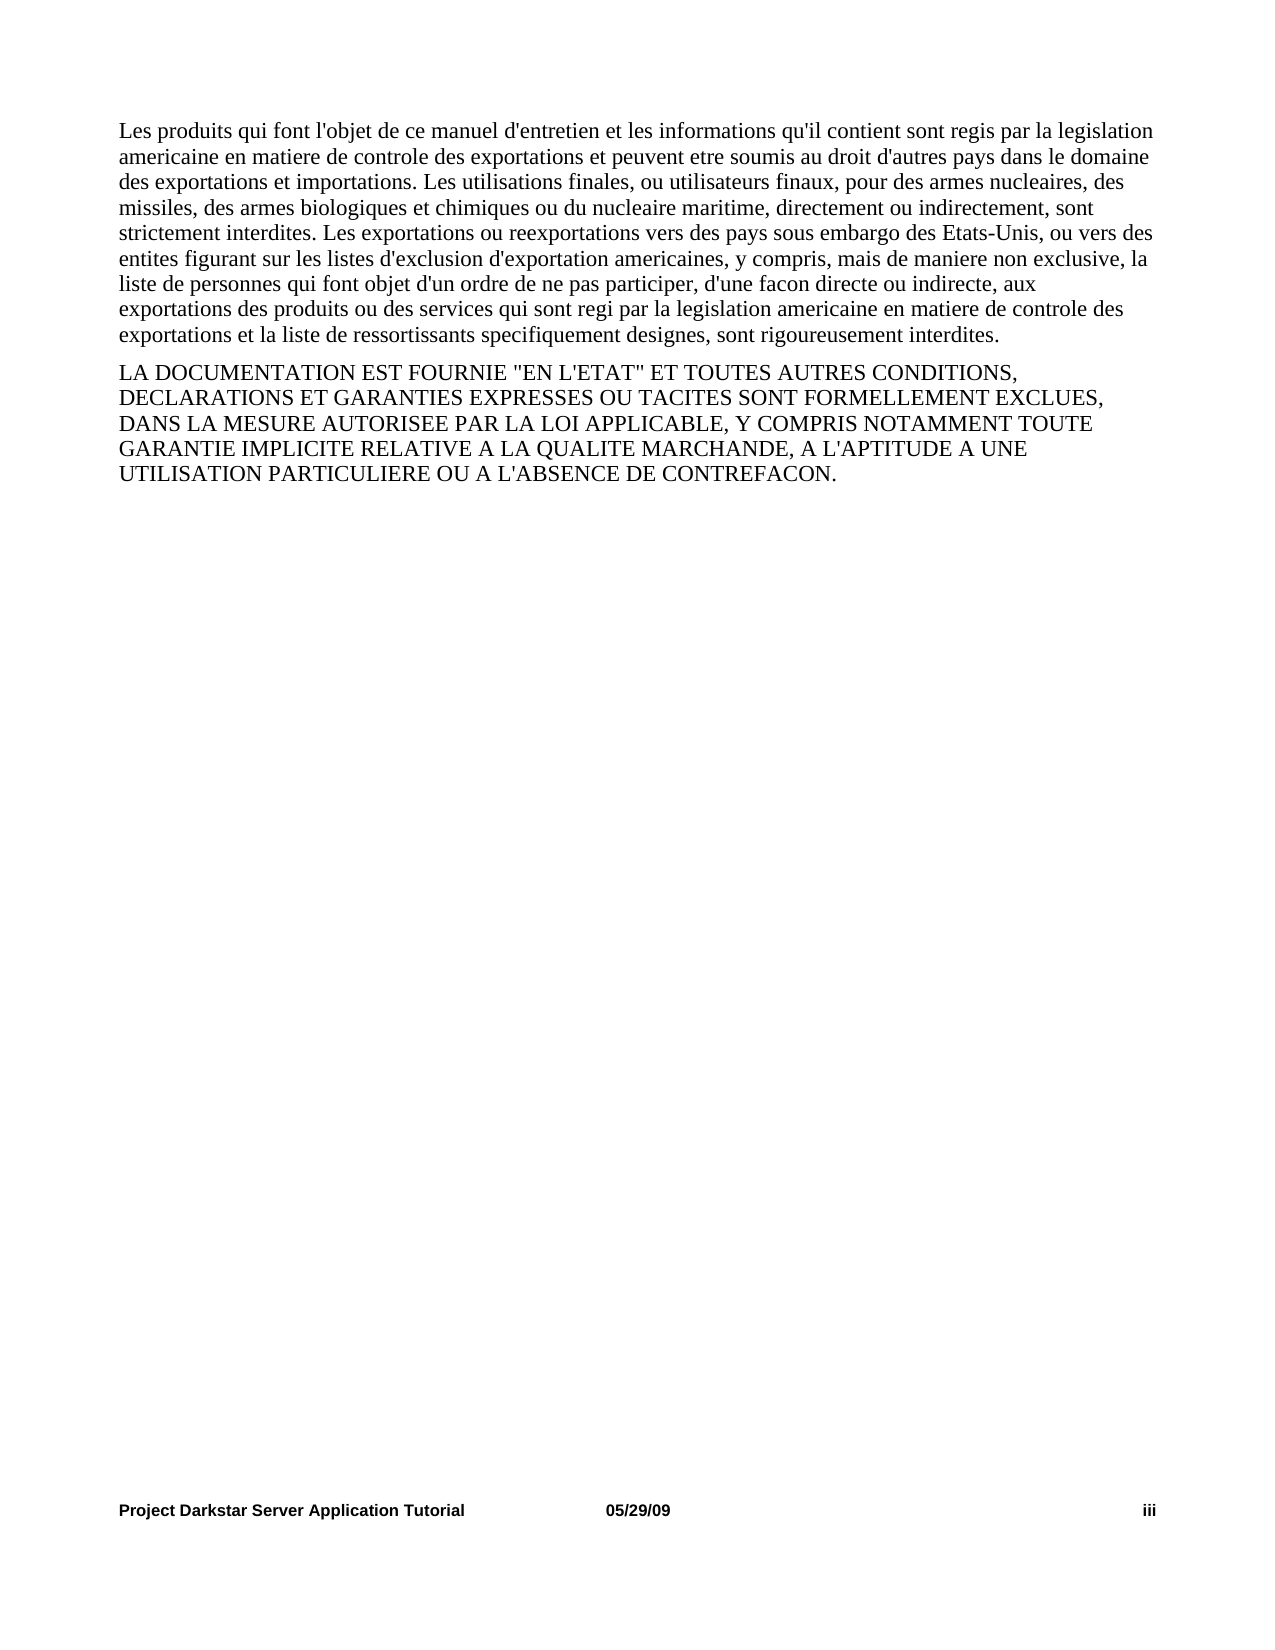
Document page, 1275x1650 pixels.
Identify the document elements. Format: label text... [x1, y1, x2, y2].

text Les produits qui font l'objet de ce manuel d'entretien et les informations qu'il contient sont regis par la legislation americaine en matiere de controle des exportations et peuvent etre soumis au droit d'autres pays dans le domaine des exportations et importations. Les utilisations finales, ou utilisateurs finaux, pour des armes nucleaires, des missiles, des armes biologiques et chimiques ou du nucleaire maritime, directement ou indirectement, sont strictement interdites. Les exportations ou reexportations vers des pays sous embargo des Etats-Unis, ou vers des entites figurant sur les listes d'exclusion d'exportation americaines, y compris, mais de maniere non exclusive, la liste de personnes qui font objet d'un ordre de ne pas participer, d'une facon directe ou indirecte, aux exportations des produits ou des services qui sont regi par la legislation americaine en matiere de controle des exportations et la liste de ressortissants specifiquement designes, sont rigoureusement interdites. [118, 118, 1156, 347]
text LA DOCUMENTATION EST FOURNIE "EN L'ETAT" ET TOUTES AUTRES CONDITIONS, DECLARATIONS ET GARANTIES EXPRESSES OU TACITES SONT FORMELLEMENT EXCLUES, DANS LA MESURE AUTORISEE PAR LA LOI APPLICABLE, Y COMPRIS NOTAMMENT TOUTE GARANTIE IMPLICITE RELATIVE A LA QUALITE MARCHANDE, A L'APTITUDE A UNE UTILISATION PARTICULIERE OU A L'ABSENCE DE CONTREFACON. [118, 360, 1156, 512]
